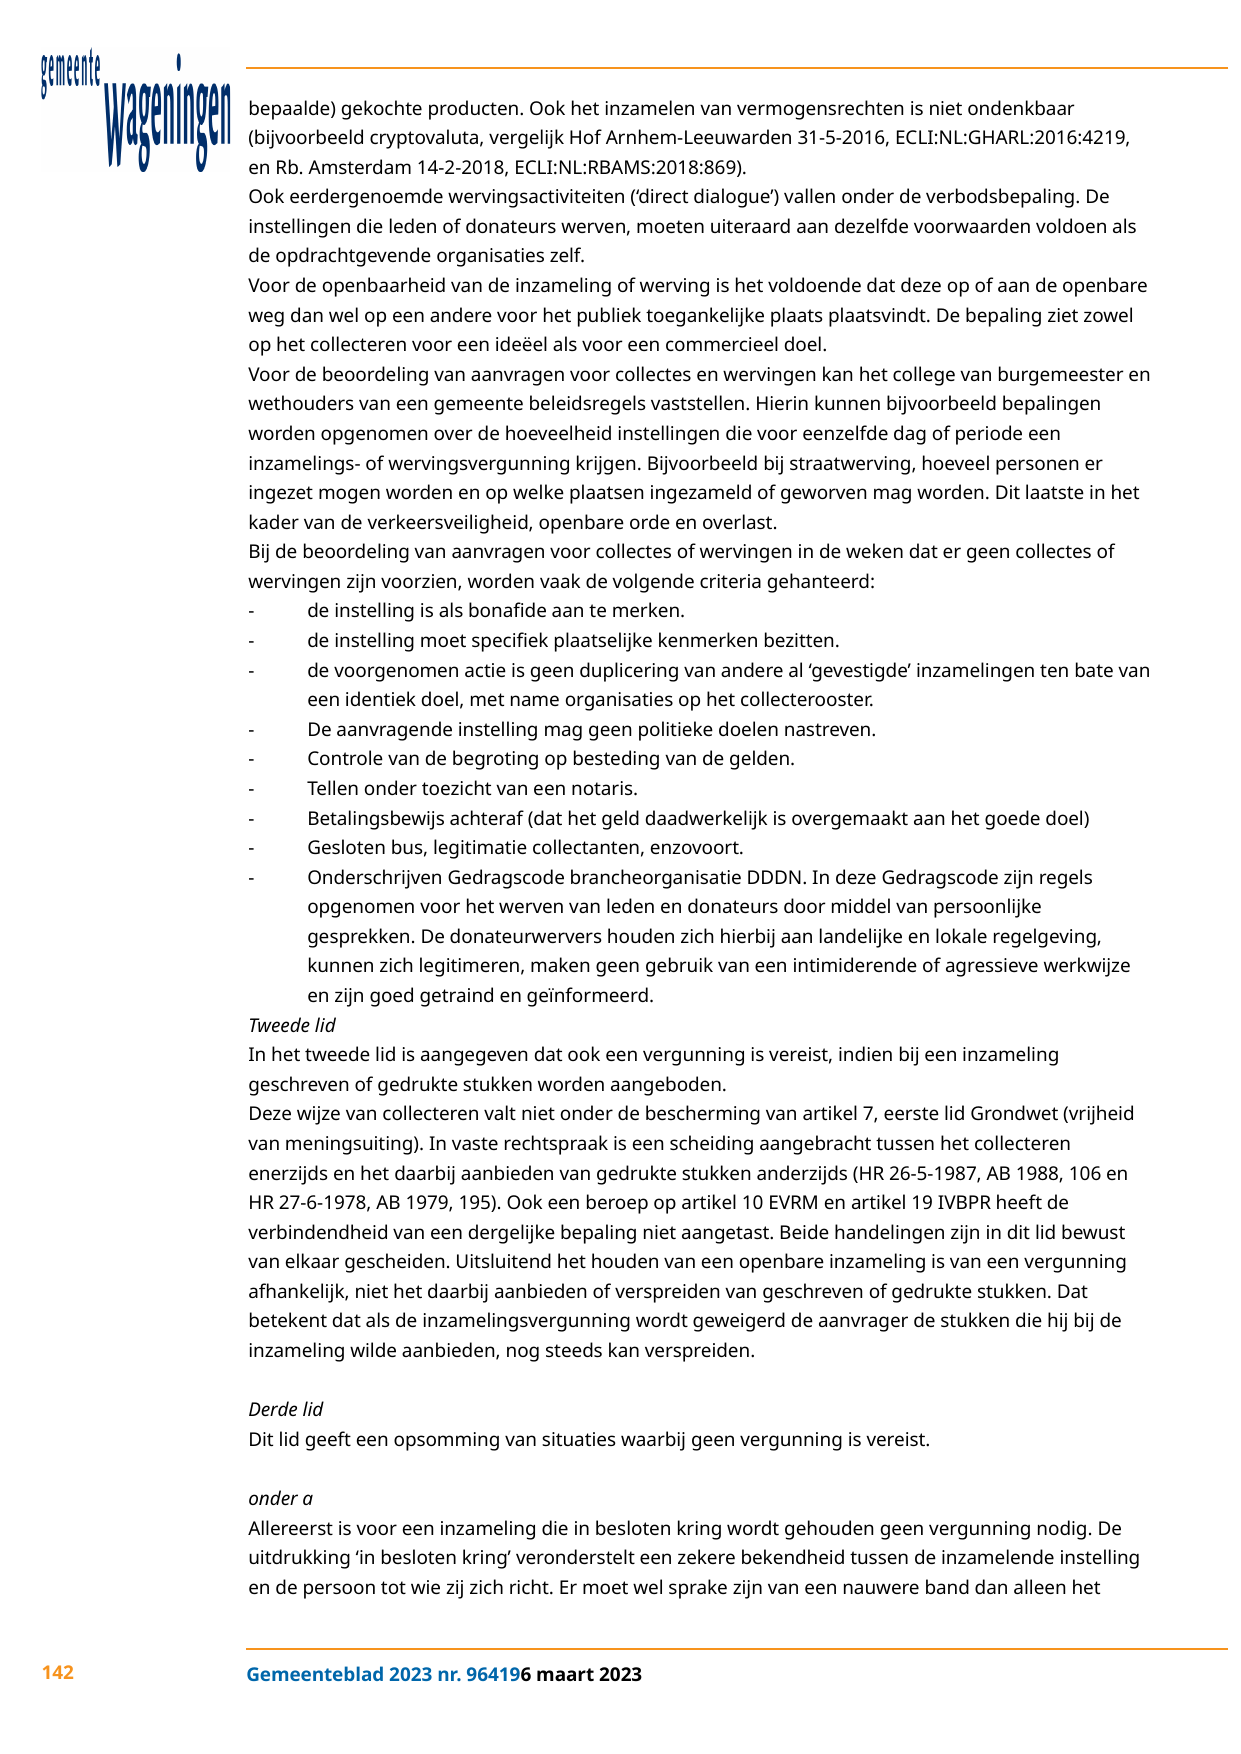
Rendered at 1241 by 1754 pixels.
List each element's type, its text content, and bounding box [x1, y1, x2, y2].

list Betalingsbewijs achteraf (dat het geld daadwerkelijk is overgemaakt aan het goede doel) [248, 805, 1152, 831]
text In het tweede lid is aangegeven dat ook een vergunning is vereist, indien bij een inzameling geschreven of gedrukte stukken worden aangeboden. [248, 1041, 1152, 1097]
list Controle van de begroting op besteding van de gelden. [248, 746, 1152, 771]
text Voor de beoordeling van aanvragen voor collectes en wervingen kan het college van burgemeester en wethouders van een gemeente beleidsregels vaststellen. Hierin kunnen bijvoorbeeld bepalingen worden opgenomen over de hoeveelheid instellingen die voor eenzelfde dag of periode een inzamelings- of wervingsvergunning krijgen. Bijvoorbeeld bij straatwerving, hoeveel personen er ingezet mogen worden en op welke plaatsen ingezameld of geworven mag worden. Dit laatste in het kader van de verkeersveiligheid, openbare orde en overlast. [248, 361, 1152, 535]
list de instelling is als bonafide aan te merken. [248, 598, 1152, 623]
text onder a [248, 1485, 1152, 1511]
text bepaalde) gekochte producten. Ook het inzamelen van vermogensrechten is niet ondenkbaar (bijvoorbeeld cryptovaluta, vergelijk Hof Arnhem-Leeuwarden 31-5-2016, ECLI:NL:GHARL:2016:4219, en Rb. Amsterdam 14-2-2018, ECLI:NL:RBAMS:2018:869). [248, 95, 1152, 180]
text Derde lid [248, 1396, 1152, 1422]
text Allereerst is voor een inzameling die in besloten kring wordt gehouden geen vergunning nodig. De uitdrukking ‘in besloten kring’ veronderstelt een zekere bekendheid tussen de inzamelende instelling en de persoon tot wie zij zich richt. Er moet wel sprake zijn van een nauwere band dan alleen het [248, 1515, 1152, 1600]
text Tweede lid [248, 1012, 1152, 1038]
list de instelling moet specifiek plaatselijke kenmerken bezitten. [248, 627, 1152, 653]
list Tellen onder toezicht van een notaris. [248, 775, 1152, 801]
text Ook eerdergenoemde wervingsactiviteiten (‘direct dialogue’) vallen onder de verbodsbepaling. De instellingen die leden of donateurs werven, moeten uiteraard aan dezelfde voorwaarden voldoen als de opdrachtgevende organisaties zelf. [248, 183, 1152, 268]
text Bij de beoordeling van aanvragen voor collectes of wervingen in de weken dat er geen collectes of wervingen zijn voorzien, worden vaak de volgende criteria gehanteerd: [248, 538, 1152, 594]
list De aanvragende instelling mag geen politieke doelen nastreven. [248, 716, 1152, 742]
list Gesloten bus, legitimatie collectanten, enzovoort. [248, 834, 1152, 860]
text Dit lid geeft een opsomming van situaties waarbij geen vergunning is vereist. [248, 1426, 1152, 1452]
picture [41, 47, 231, 172]
list de voorgenomen actie is geen duplicering van andere al ‘gevestigde’ inzamelingen ten bate van een identiek doel, met name organisaties op het collecterooster. [248, 657, 1152, 712]
text Deze wijze van collecteren valt niet onder de bescherming van artikel 7, eerste lid Grondwet (vrijheid van meningsuiting). In vaste rechtspraak is een scheiding aangebracht tussen het collecteren enerzijds en het daarbij aanbieden van gedrukte stukken anderzijds (HR 26-5-1987, AB 1988, 106 en HR 27-6-1978, AB 1979, 195). Ook een beroep op artikel 10 EVRM en artikel 19 IVBPR heeft de verbindendheid van een dergelijke bepaling niet aangetast. Beide handelingen zijn in dit lid bewust van elkaar gescheiden. Uitsluitend het houden van een openbare inzameling is van een vergunning afhankelijk, niet het daarbij aanbieden of verspreiden van geschreven of gedrukte stukken. Dat betekent dat als de inzamelingsvergunning wordt geweigerd de aanvrager de stukken die hij bij de inzameling wilde aanbieden, nog steeds kan verspreiden. [248, 1101, 1152, 1363]
list Onderschrijven Gedragscode brancheorganisatie DDDN. In deze Gedragscode zijn regels opgenomen voor het werven van leden en donateurs door middel van persoonlijke gesprekken. De donateurwervers houden zich hierbij aan landelijke en lokale regelgeving, kunnen zich legitimeren, maken geen gebruik van een intimiderende of agressieve werkwijze en zijn goed getraind en geïnformeerd. [248, 864, 1152, 1008]
text Voor de openbaarheid van de inzameling of werving is het voldoende dat deze op of aan de openbare weg dan wel op een andere voor het publiek toegankelijke plaats plaatsvindt. De bepaling ziet zowel op het collecteren voor een ideëel als voor een commercieel doel. [248, 272, 1152, 357]
